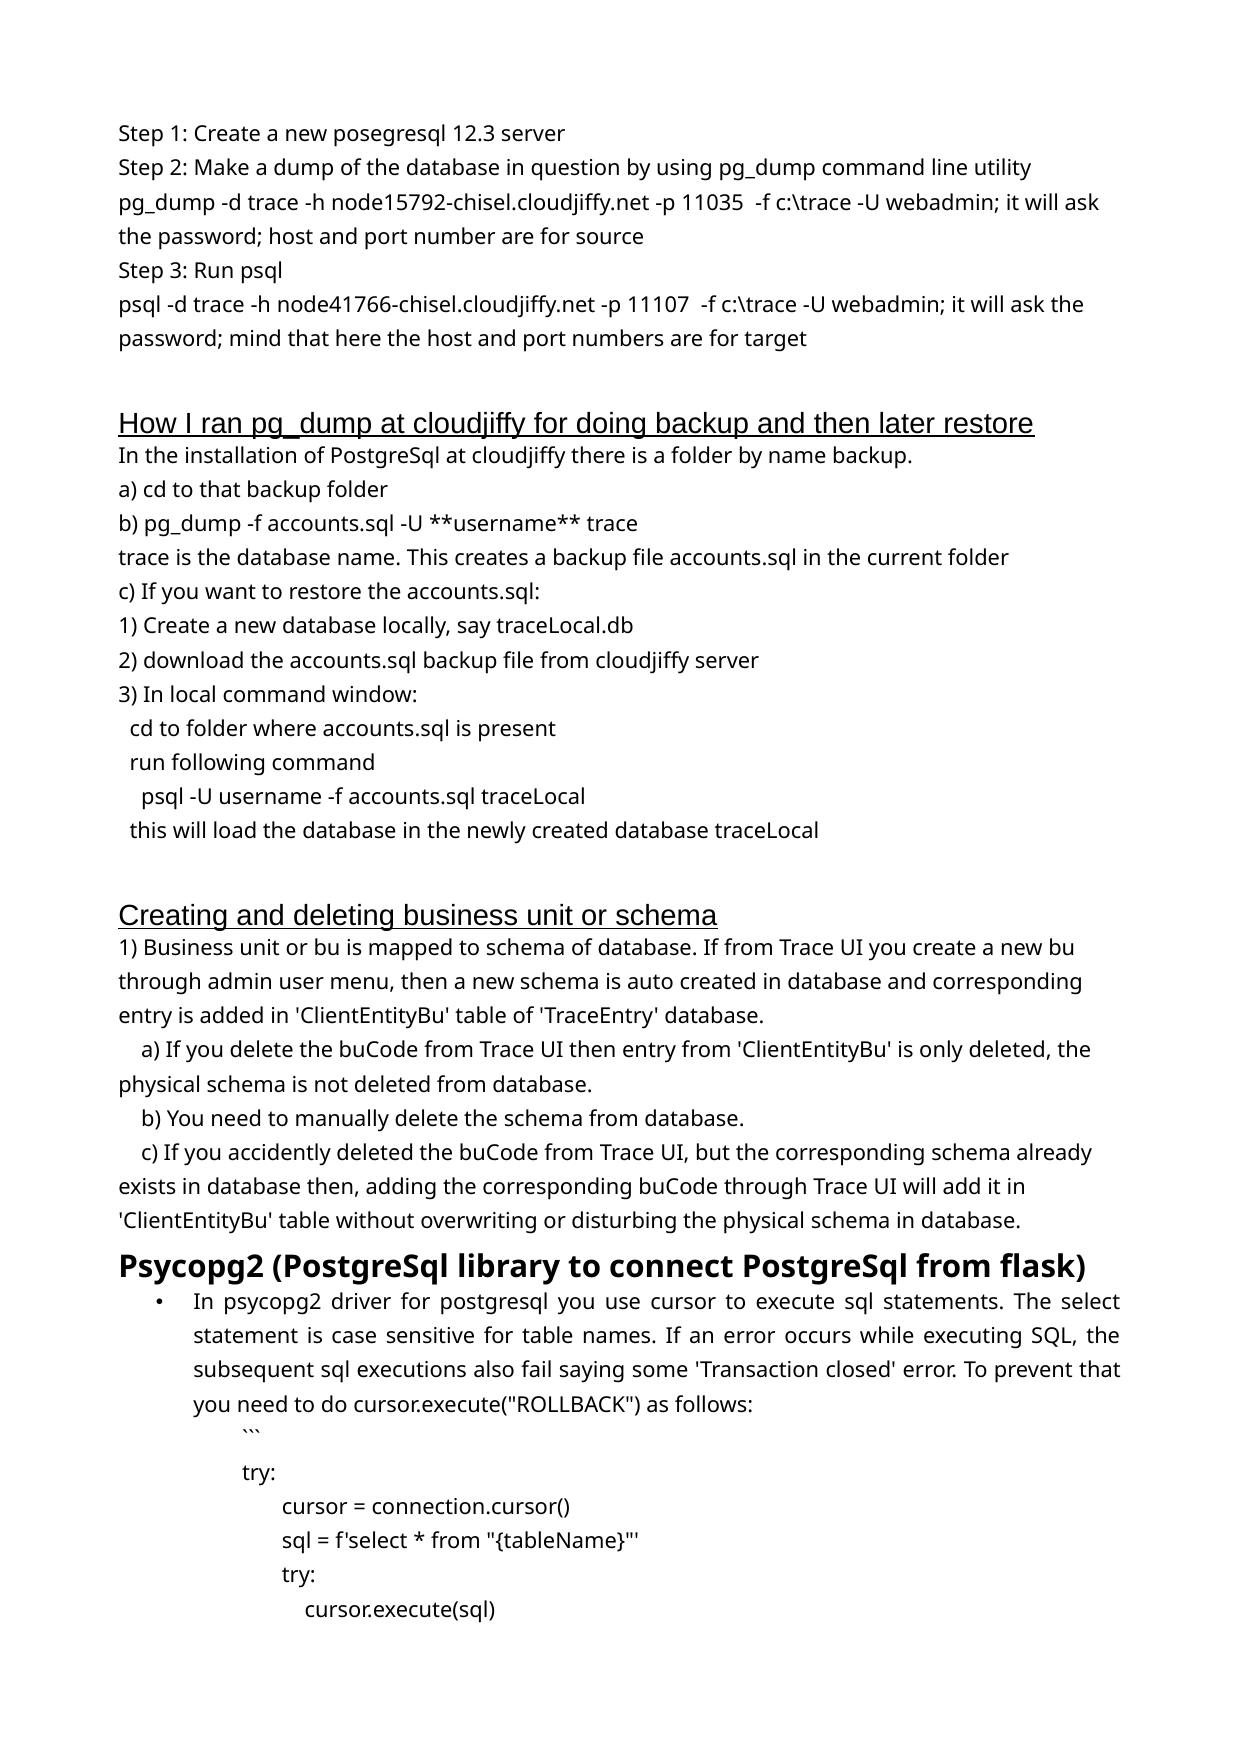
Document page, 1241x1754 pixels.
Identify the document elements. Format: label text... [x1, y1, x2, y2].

text c) If you accidently deleted the buCode from Trace UI, but the corresponding schema already exists in database then, adding the corresponding buCode through Trace UI will add it in 'ClientEntityBu' table without overwriting or disturbing the physical schema in database. [118, 1137, 1122, 1235]
list In psycopg2 driver for postgresql you use cursor to execute sql statements. The select statement is case sensitive for table names. If an error occurs while executing SQL, the subsequent sql executions also fail saying some 'Transaction closed' error. To prevent that you need to do cursor.execute("ROLLBACK") as follows: [156, 1286, 1122, 1418]
text 2) download the accounts.sql backup file from cloudjiffy server [118, 644, 1122, 674]
text In the installation of PostgreSql at cloudjiffy there is a folder by name backup. [118, 439, 1122, 469]
text trace is the database name. This creates a backup file accounts.sql in the current folder [118, 542, 1122, 572]
text Step 3: Run psql [118, 255, 1122, 284]
text cursor.execute(sql) [236, 1594, 1122, 1623]
text 3) In local command window: [118, 679, 1122, 708]
text c) If you want to restore the accounts.sql: [118, 576, 1122, 606]
text 1) Business unit or bu is mapped to schema of database. If from Trace UI you create a new bu through admin user menu, then a new schema is auto created in database and corresponding entry is added in 'ClientEntityBu' table of 'TraceEntry' database. [118, 932, 1122, 1030]
text psql -U username -f accounts.sql traceLocal [118, 781, 1122, 811]
text Step 1: Create a new posegresql 12.3 server [118, 118, 1122, 148]
text b) You need to manually delete the schema from database. [118, 1103, 1122, 1132]
text try: [236, 1457, 1122, 1487]
text Step 2: Make a dump of the database in question by using pg_dump command line utility [118, 152, 1122, 182]
text sql = f'select * from "{tableName}"' [236, 1525, 1122, 1555]
text this will load the database in the newly created database traceLocal [118, 815, 1122, 845]
text cursor = connection.cursor() [236, 1491, 1122, 1521]
text pg_dump -d trace -h node15792-chisel.cloudjiffy.net -p 11035 -f c:\trace -U webadmin; it will ask the password; host and port number are for source [118, 186, 1122, 250]
text cd to folder where accounts.sql is present [118, 713, 1122, 743]
subtitle How I ran pg_dump at cloudjiffy for doing backup and then later restore [118, 406, 1122, 439]
subtitle Psycopg2 (PostgreSql library to connect PostgreSql from flask) [118, 1243, 1122, 1286]
text ``` [236, 1423, 1122, 1453]
text run following command [118, 747, 1122, 777]
text a) If you delete the buCode from Trace UI then entry from 'ClientEntityBu' is only deleted, the physical schema is not deleted from database. [118, 1034, 1122, 1098]
text psql -d trace -h node41766-chisel.cloudjiffy.net -p 11107 -f c:\trace -U webadmin; it will ask the password; mind that here the host and port numbers are for target [118, 289, 1122, 353]
text 1) Create a new database locally, say traceLocal.db [118, 610, 1122, 640]
text b) pg_dump -f accounts.sql -U **username** trace [118, 508, 1122, 538]
subtitle Creating and deleting business unit or schema [118, 898, 1122, 932]
text a) cd to that backup folder [118, 474, 1122, 503]
text try: [236, 1559, 1122, 1589]
